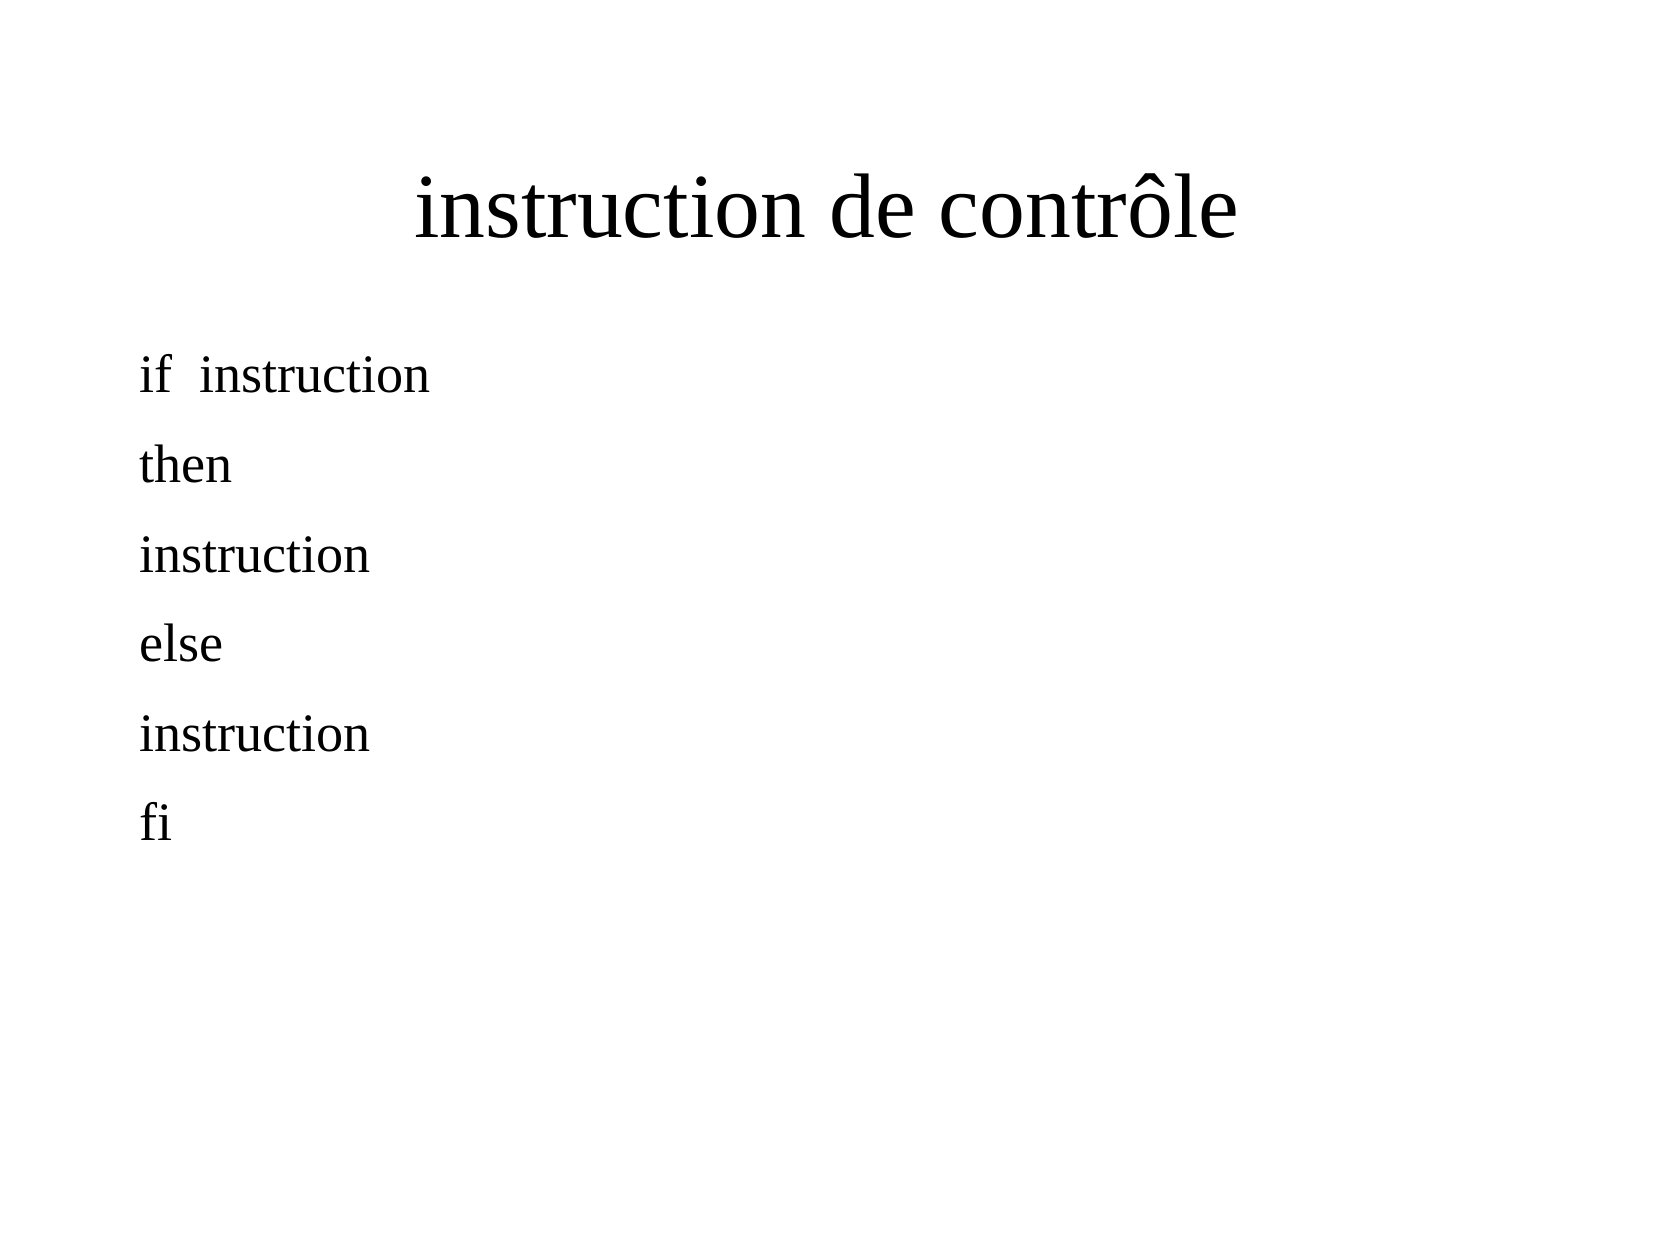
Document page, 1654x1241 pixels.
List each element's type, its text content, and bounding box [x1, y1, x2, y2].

list if instruction then instruction else instruction fi [121, 344, 1534, 1127]
title instruction de contrôle [121, 102, 1534, 311]
